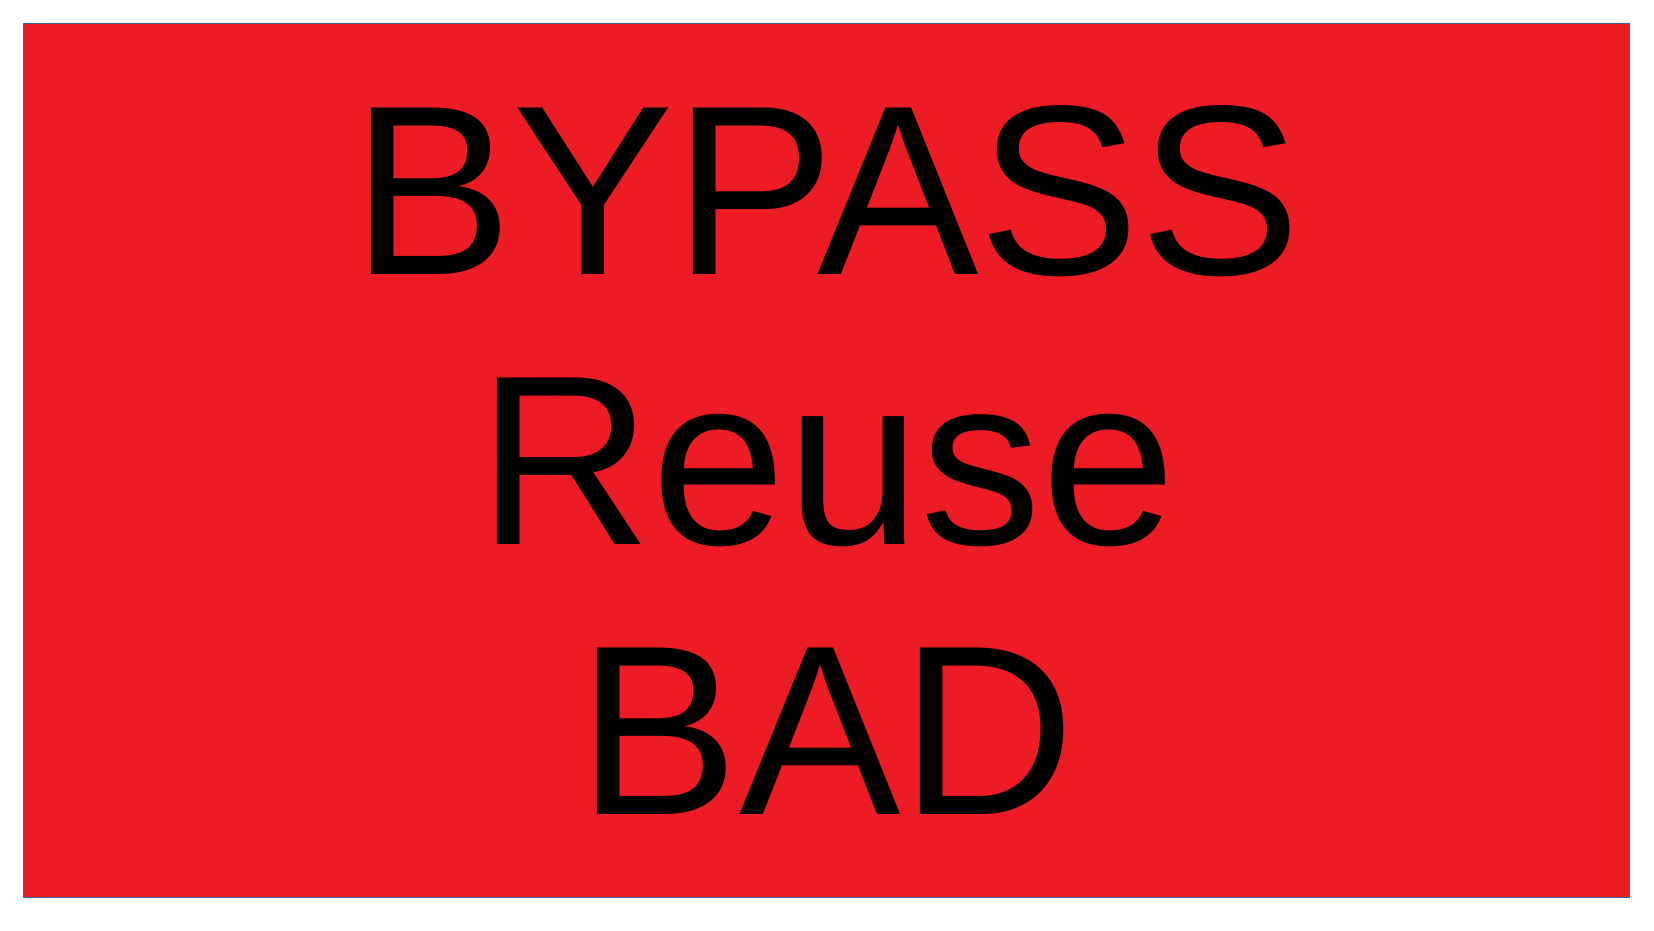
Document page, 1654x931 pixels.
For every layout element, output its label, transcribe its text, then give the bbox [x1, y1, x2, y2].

text_box BYPASS Reuse BAD [23, 23, 1630, 898]
